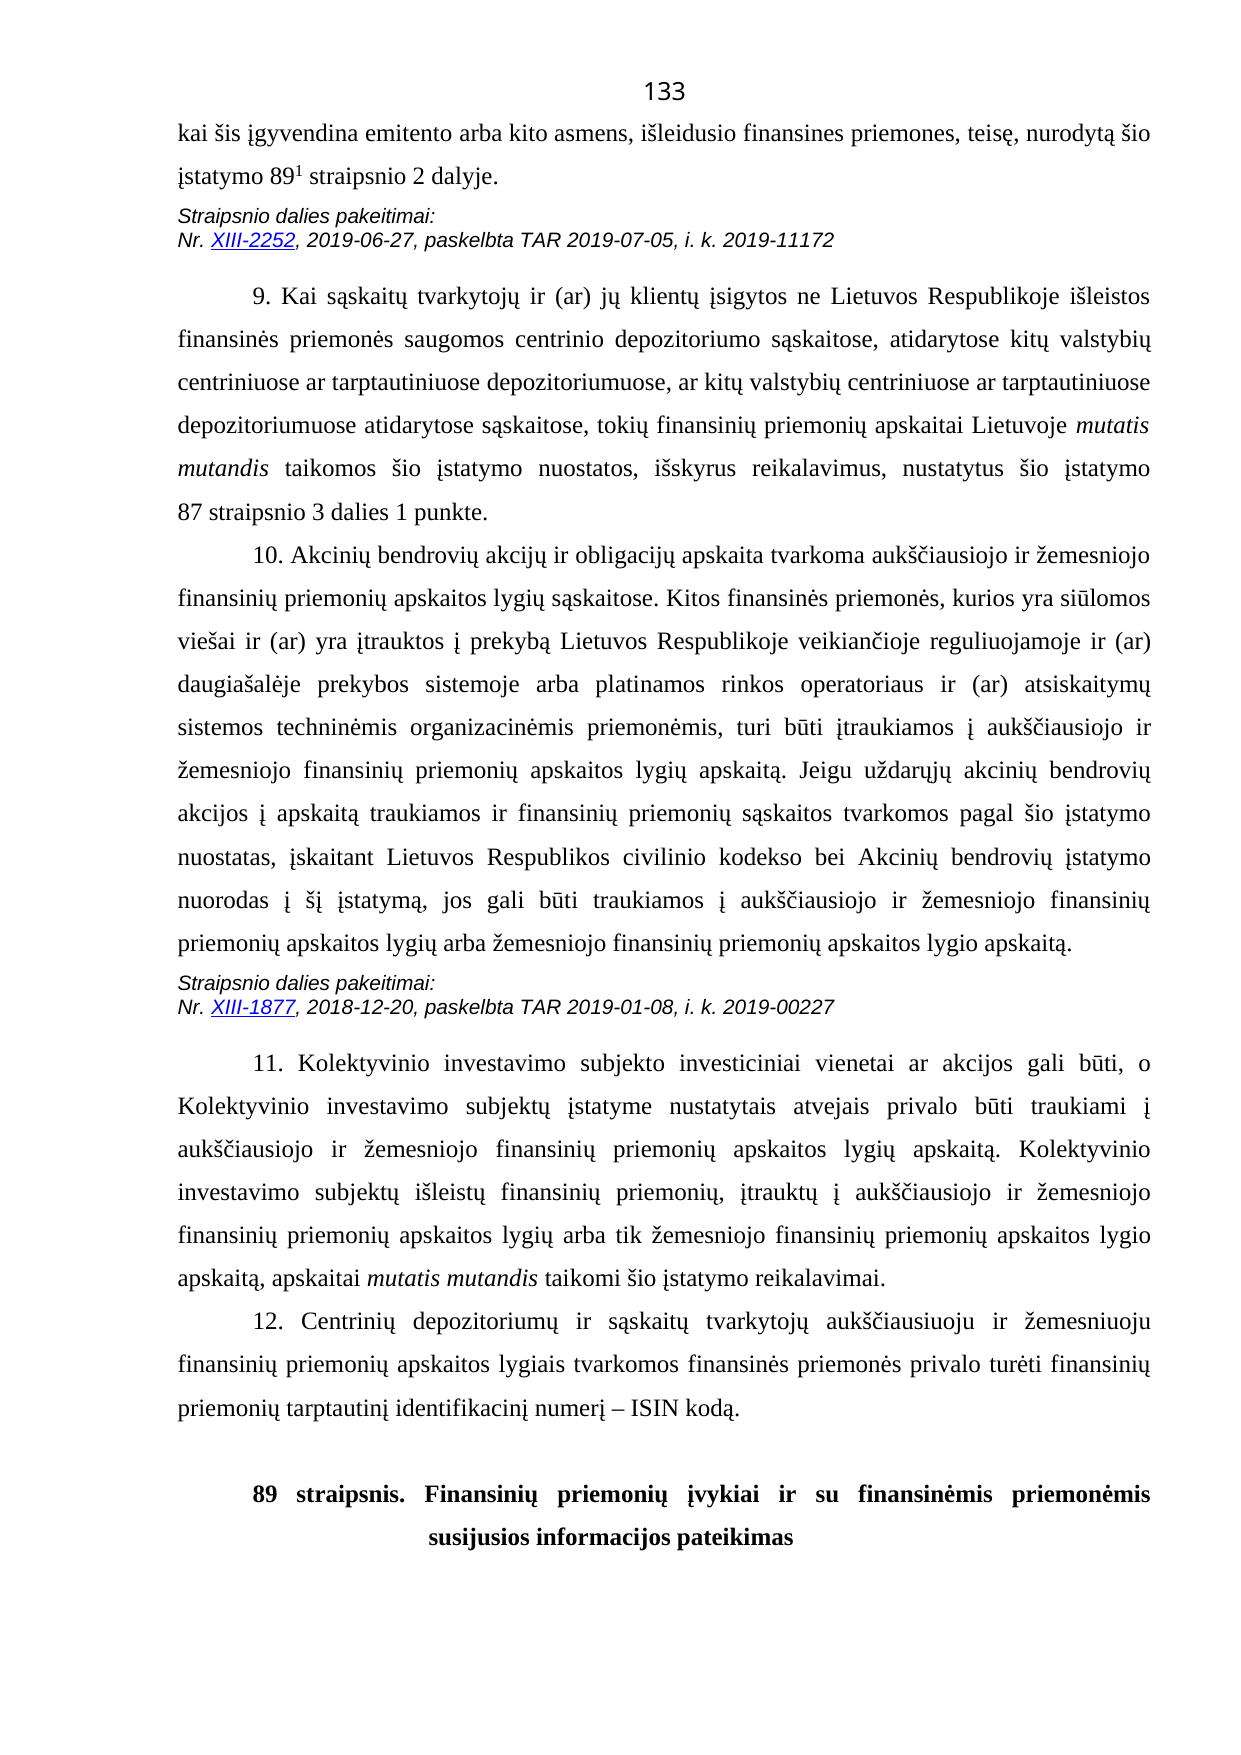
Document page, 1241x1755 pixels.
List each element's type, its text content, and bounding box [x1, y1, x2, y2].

text Nr. XIII-1877, 2018-12-20, paskelbta TAR 2019-01-08, i. k. 2019-00227 [177, 995, 1152, 1019]
text 12. Centrinių depozitoriumų ir sąskaitų tvarkytojų aukščiausiuoju ir žemesniuoju finansinių priemonių apskaitos lygiais tvarkomos finansinės priemonės privalo turėti finansinių priemonių tarptautinį identifikacinį numerį – ISIN kodą. [177, 1306, 1152, 1421]
text Straipsnio dalies pakeitimai: [177, 971, 1152, 995]
text Nr. XIII-2252, 2019-06-27, paskelbta TAR 2019-07-05, i. k. 2019-11172 [177, 228, 1152, 252]
text 10. Akcinių bendrovių akcijų ir obligacijų apskaita tvarkoma aukščiausiojo ir žemesniojo finansinių priemonių apskaitos lygių sąskaitose. Kitos finansinės priemonės, kurios yra siūlomos viešai ir (ar) yra įtrauktos į prekybą Lietuvos Respublikoje veikiančioje reguliuojamoje ir (ar) daugiašalėje prekybos sistemoje arba platinamos rinkos operatoriaus ir (ar) atsiskaitymų sistemos techninėmis organizacinėmis priemonėmis, turi būti įtraukiamos į aukščiausiojo ir žemesniojo finansinių priemonių apskaitos lygių apskaitą. Jeigu uždarųjų akcinių bendrovių akcijos į apskaitą traukiamos ir finansinių priemonių sąskaitos tvarkomos pagal šio įstatymo nuostatas, įskaitant Lietuvos Respublikos civilinio kodekso bei Akcinių bendrovių įstatymo nuorodas į šį įstatymą, jos gali būti traukiamos į aukščiausiojo ir žemesniojo finansinių priemonių apskaitos lygių arba žemesniojo finansinių priemonių apskaitos lygio apskaitą. [177, 540, 1152, 957]
text 89 straipsnis. Finansinių priemonių įvykiai ir su finansinėmis priemonėmis susijusios informacijos pateikimas [252, 1479, 1152, 1551]
text 11. Kolektyvinio investavimo subjekto investiciniai vienetai ar akcijos gali būti, o Kolektyvinio investavimo subjektų įstatyme nustatytais atvejais privalo būti traukiami į aukščiausiojo ir žemesniojo finansinių priemonių apskaitos lygių apskaitą. Kolektyvinio investavimo subjektų išleistų finansinių priemonių, įtrauktų į aukščiausiojo ir žemesniojo finansinių priemonių apskaitos lygių arba tik žemesniojo finansinių priemonių apskaitos lygio apskaitą, apskaitai mutatis mutandis taikomi šio įstatymo reikalavimai. [177, 1048, 1152, 1292]
text kai šis įgyvendina emitento arba kito asmens, išleidusio finansines priemones, teisę, nurodytą šio įstatymo 891 straipsnio 2 dalyje. [177, 118, 1152, 190]
text Straipsnio dalies pakeitimai: [177, 204, 1152, 228]
text 9. Kai sąskaitų tvarkytojų ir (ar) jų klientų įsigytos ne Lietuvos Respublikoje išleistos finansinės priemonės saugomos centrinio depozitoriumo sąskaitose, atidarytose kitų valstybių centriniuose ar tarptautiniuose depozitoriumuose, ar kitų valstybių centriniuose ar tarptautiniuose depozitoriumuose atidarytose sąskaitose, tokių finansinių priemonių apskaitai Lietuvoje mutatis mutandis taikomos šio įstatymo nuostatos, išskyrus reikalavimus, nustatytus šio įstatymo 87 straipsnio 3 dalies 1 punkte. [177, 281, 1152, 525]
